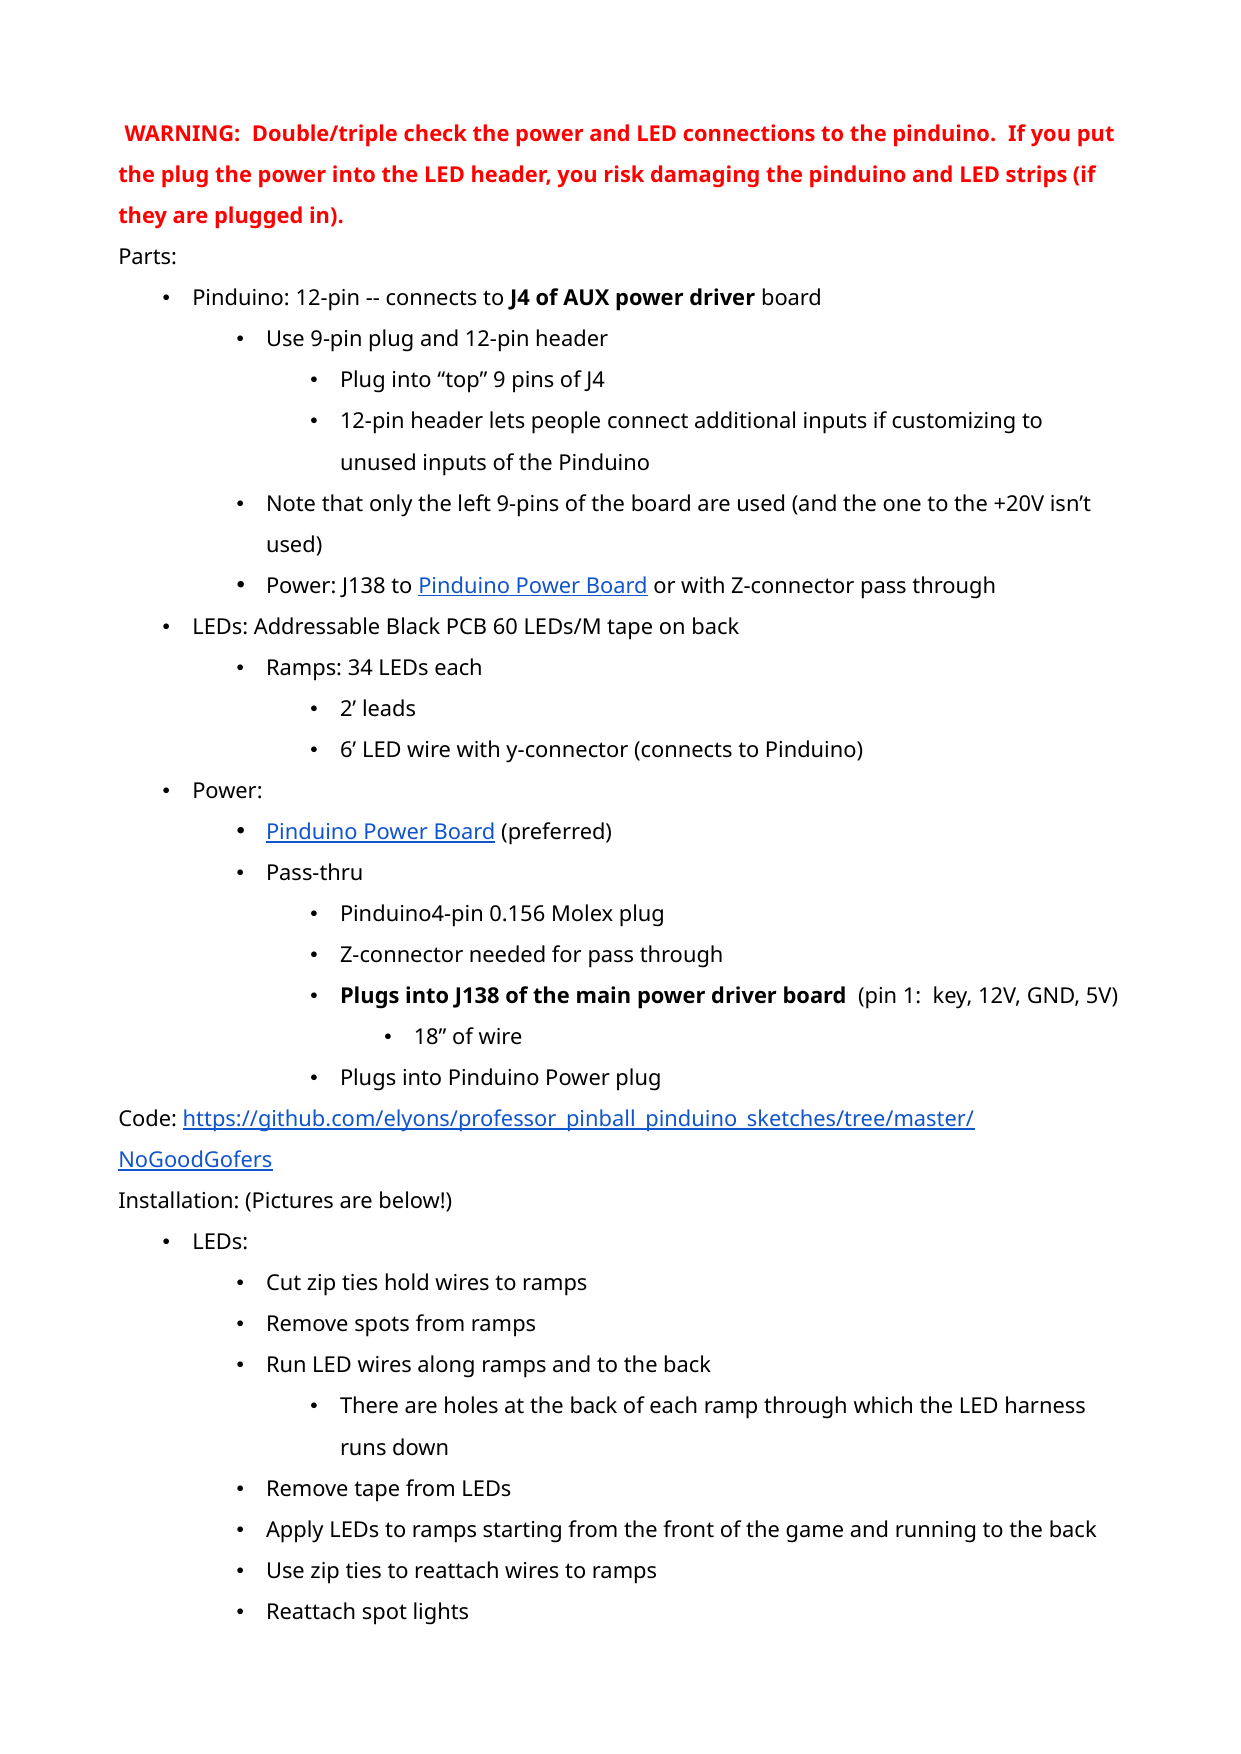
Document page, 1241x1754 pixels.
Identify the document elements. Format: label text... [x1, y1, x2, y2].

list Cut zip ties hold wires to ramps [236, 1267, 1122, 1297]
list Use zip ties to reattach wires to ramps [236, 1554, 1122, 1584]
list Reattach spot lights [236, 1596, 1122, 1625]
list Note that only the left 9-pins of the board are used (and the one to the +20V isn’t used) [236, 487, 1122, 558]
list Pinduino Power Board (preferred) [236, 816, 1122, 846]
list Remove spots from ramps [236, 1308, 1122, 1338]
list Apply LEDs to ramps starting from the front of the game and running to the back [236, 1513, 1122, 1543]
list Use 9-pin plug and 12-pin header [236, 323, 1122, 353]
list Pinduino: 12-pin -- connects to J4 of AUX power driver board [162, 282, 1122, 312]
list 18” of wire [384, 1021, 1122, 1051]
list LEDs: Addressable Black PCB 60 LEDs/M tape on back [162, 611, 1122, 640]
list Run LED wires along ramps and to the back [236, 1349, 1122, 1379]
list Plug into “top” 9 pins of J4 [310, 364, 1122, 394]
list Remove tape from LEDs [236, 1472, 1122, 1502]
list There are holes at the back of each ramp through which the LED harness runs down [310, 1390, 1122, 1461]
list Plugs into J138 of the main power driver board (pin 1: key, 12V, GND, 5V) [310, 980, 1122, 1010]
list Ramps: 34 LEDs each [236, 652, 1122, 681]
list Pass-thru [236, 857, 1122, 887]
text Installation: (Pictures are below!) [118, 1185, 1122, 1215]
list 6’ LED wire with y-connector (connects to Pinduino) [310, 734, 1122, 763]
text Parts: [118, 241, 1122, 271]
list Plugs into Pinduino Power plug [310, 1062, 1122, 1092]
list 12-pin header lets people connect additional inputs if customizing to unused inputs of the Pinduino [310, 405, 1122, 476]
list Z-connector needed for pass through [310, 939, 1122, 969]
text Code: https://github.com/elyons/professor_pinball_pinduino_sketches/tree/master/NoGoodGofers [118, 1103, 1122, 1174]
list 2’ leads [310, 693, 1122, 722]
list Power: J138 to Pinduino Power Board or with Z-connector pass through [236, 569, 1122, 599]
list LEDs: [162, 1226, 1122, 1256]
list Pinduino4-pin 0.156 Molex plug [310, 898, 1122, 928]
list Power: [162, 775, 1122, 804]
text WARNING: Double/triple check the power and LED connections to the pinduino. If you put the plug the power into the LED header, you risk damaging the pinduino and LED strips (if they are plugged in). [118, 118, 1122, 230]
